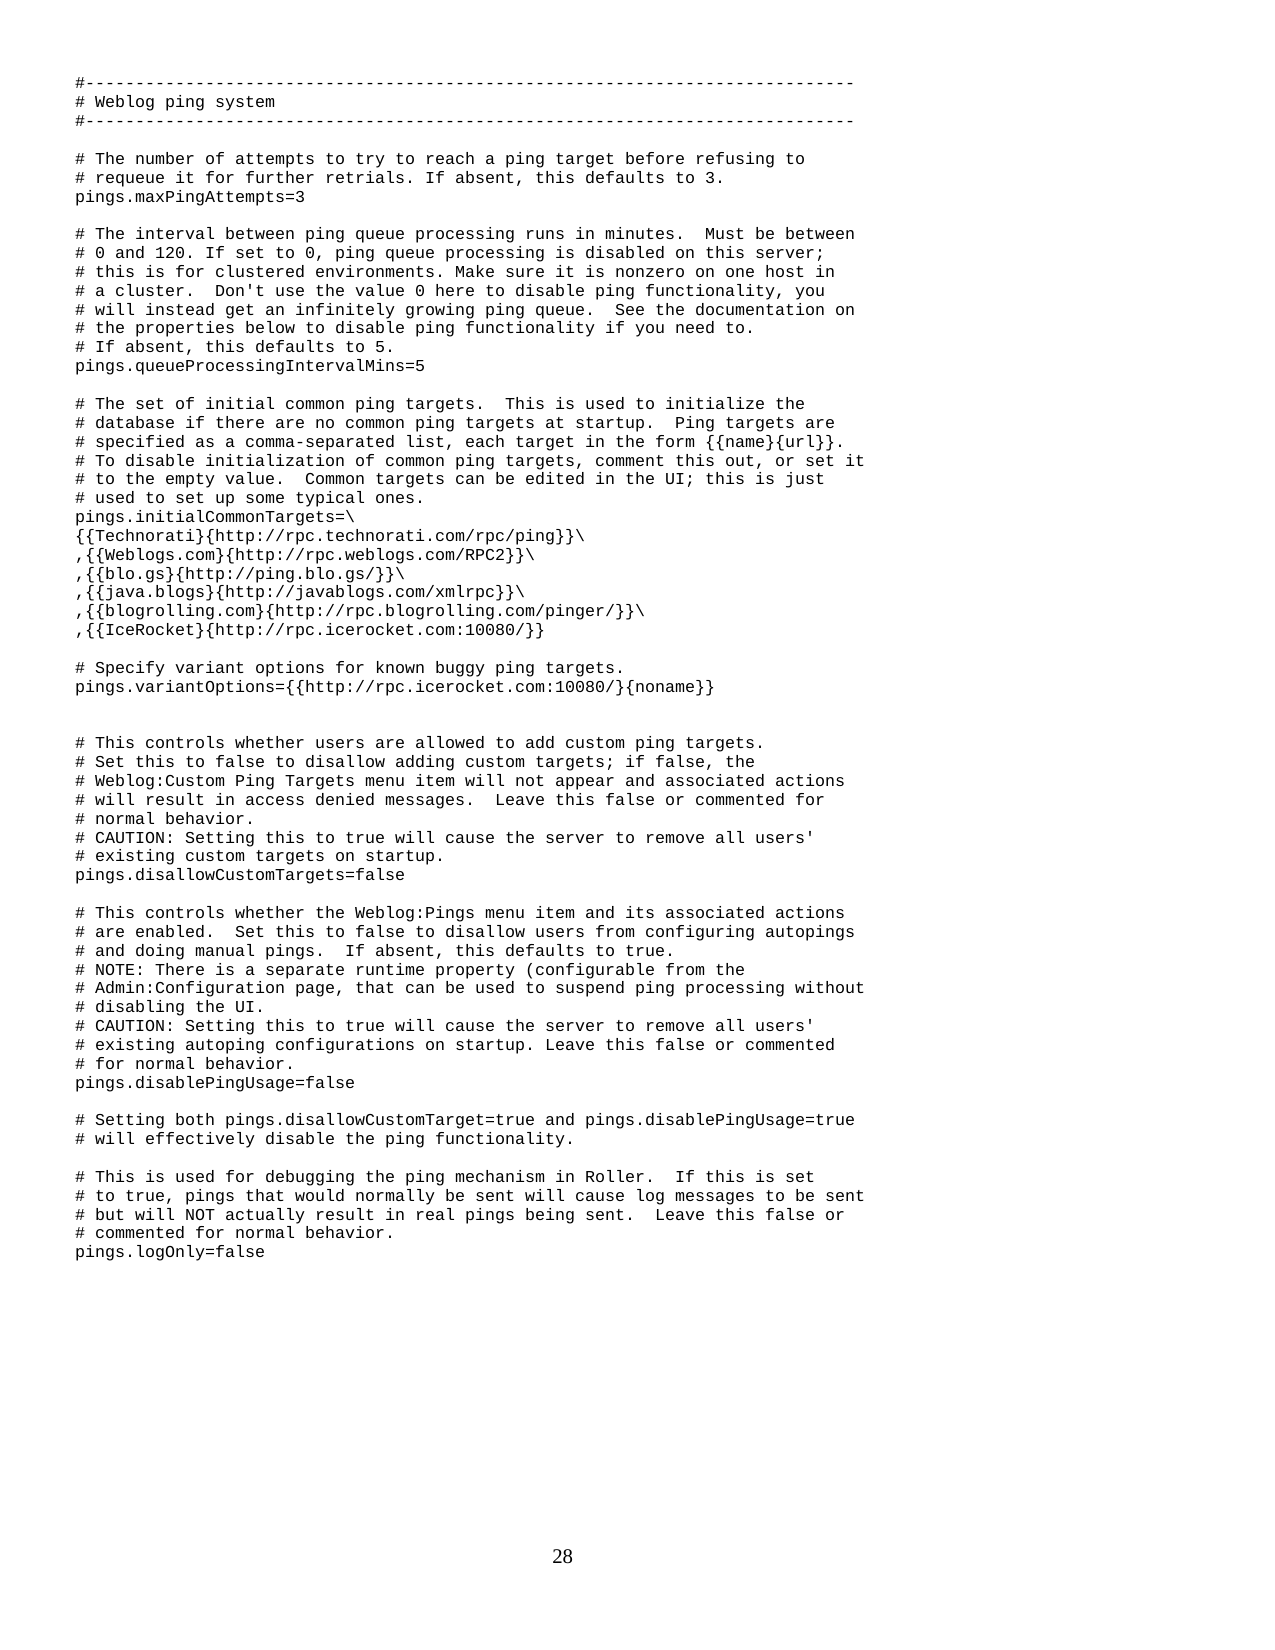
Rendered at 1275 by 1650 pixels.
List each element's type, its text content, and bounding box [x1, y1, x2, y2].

text # and doing manual pings. If absent, this defaults to true. [75, 942, 1200, 961]
text # Specify variant options for known buggy ping targets. [75, 659, 1200, 678]
text # If absent, this defaults to 5. [75, 339, 1200, 358]
text # specified as a comma-separated list, each target in the form {{name}{url}}. [75, 433, 1200, 452]
text # The number of attempts to try to reach a ping target before refusing to [75, 150, 1200, 169]
text pings.variantOptions={{http://rpc.icerocket.com:10080/}{noname}} [75, 678, 1200, 697]
text # to true, pings that would normally be sent will cause log messages to be sent [75, 1187, 1200, 1206]
text pings.maxPingAttempts=3 [75, 188, 1200, 207]
text pings.queueProcessingIntervalMins=5 [75, 358, 1200, 377]
text # for normal behavior. [75, 1055, 1200, 1074]
text # 0 and 120. If set to 0, ping queue processing is disabled on this server; [75, 245, 1200, 263]
text # are enabled. Set this to false to disallow users from configuring autopings [75, 923, 1200, 942]
text # This controls whether the Weblog:Pings menu item and its associated actions [75, 904, 1200, 923]
text # existing custom targets on startup. [75, 848, 1200, 867]
text # CAUTION: Setting this to true will cause the server to remove all users' [75, 1018, 1200, 1037]
text # the properties below to disable ping functionality if you need to. [75, 320, 1200, 339]
text # this is for clustered environments. Make sure it is nonzero on one host in [75, 263, 1200, 282]
text # existing autoping configurations on startup. Leave this false or commented [75, 1037, 1200, 1055]
text # but will NOT actually result in real pings being sent. Leave this false or [75, 1206, 1200, 1225]
text # The set of initial common ping targets. This is used to initialize the [75, 396, 1200, 414]
text ,{{blo.gs}{http://ping.blo.gs/}}\ [75, 565, 1200, 584]
text {{Technorati}{http://rpc.technorati.com/rpc/ping}}\ [75, 527, 1200, 546]
text # to the empty value. Common targets can be edited in the UI; this is just [75, 471, 1200, 490]
text #----------------------------------------------------------------------------- [75, 75, 1200, 94]
text # The interval between ping queue processing runs in minutes. Must be between [75, 226, 1200, 245]
text ,{{java.blogs}{http://javablogs.com/xmlrpc}}\ [75, 584, 1200, 603]
text #----------------------------------------------------------------------------- [75, 113, 1200, 132]
text ,{{IceRocket}{http://rpc.icerocket.com:10080/}} [75, 622, 1200, 641]
text # Setting both pings.disallowCustomTarget=true and pings.disablePingUsage=true [75, 1112, 1200, 1131]
text ,{{blogrolling.com}{http://rpc.blogrolling.com/pinger/}}\ [75, 603, 1200, 622]
text # This is used for debugging the ping mechanism in Roller. If this is set [75, 1168, 1200, 1187]
text # Weblog ping system [75, 94, 1200, 113]
text # This controls whether users are allowed to add custom ping targets. [75, 735, 1200, 754]
text # CAUTION: Setting this to true will cause the server to remove all users' [75, 829, 1200, 848]
text # will result in access denied messages. Leave this false or commented for [75, 791, 1200, 810]
text # a cluster. Don't use the value 0 here to disable ping functionality, you [75, 282, 1200, 301]
text # Weblog:Custom Ping Targets menu item will not appear and associated actions [75, 773, 1200, 791]
text # will instead get an infinitely growing ping queue. See the documentation on [75, 301, 1200, 320]
text # disabling the UI. [75, 999, 1200, 1018]
text # To disable initialization of common ping targets, comment this out, or set it [75, 452, 1200, 471]
text # will effectively disable the ping functionality. [75, 1131, 1200, 1150]
text pings.initialCommonTargets=\ [75, 509, 1200, 527]
text pings.disablePingUsage=false [75, 1074, 1200, 1093]
text # normal behavior. [75, 810, 1200, 829]
text # commented for normal behavior. [75, 1225, 1200, 1244]
text pings.disallowCustomTargets=false [75, 867, 1200, 886]
text # database if there are no common ping targets at startup. Ping targets are [75, 414, 1200, 433]
text # used to set up some typical ones. [75, 490, 1200, 509]
text # Admin:Configuration page, that can be used to suspend ping processing without [75, 980, 1200, 999]
text ,{{Weblogs.com}{http://rpc.weblogs.com/RPC2}}\ [75, 546, 1200, 565]
text # NOTE: There is a separate runtime property (configurable from the [75, 961, 1200, 980]
text # Set this to false to disallow adding custom targets; if false, the [75, 754, 1200, 773]
text pings.logOnly=false [75, 1244, 1200, 1263]
text # requeue it for further retrials. If absent, this defaults to 3. [75, 169, 1200, 188]
